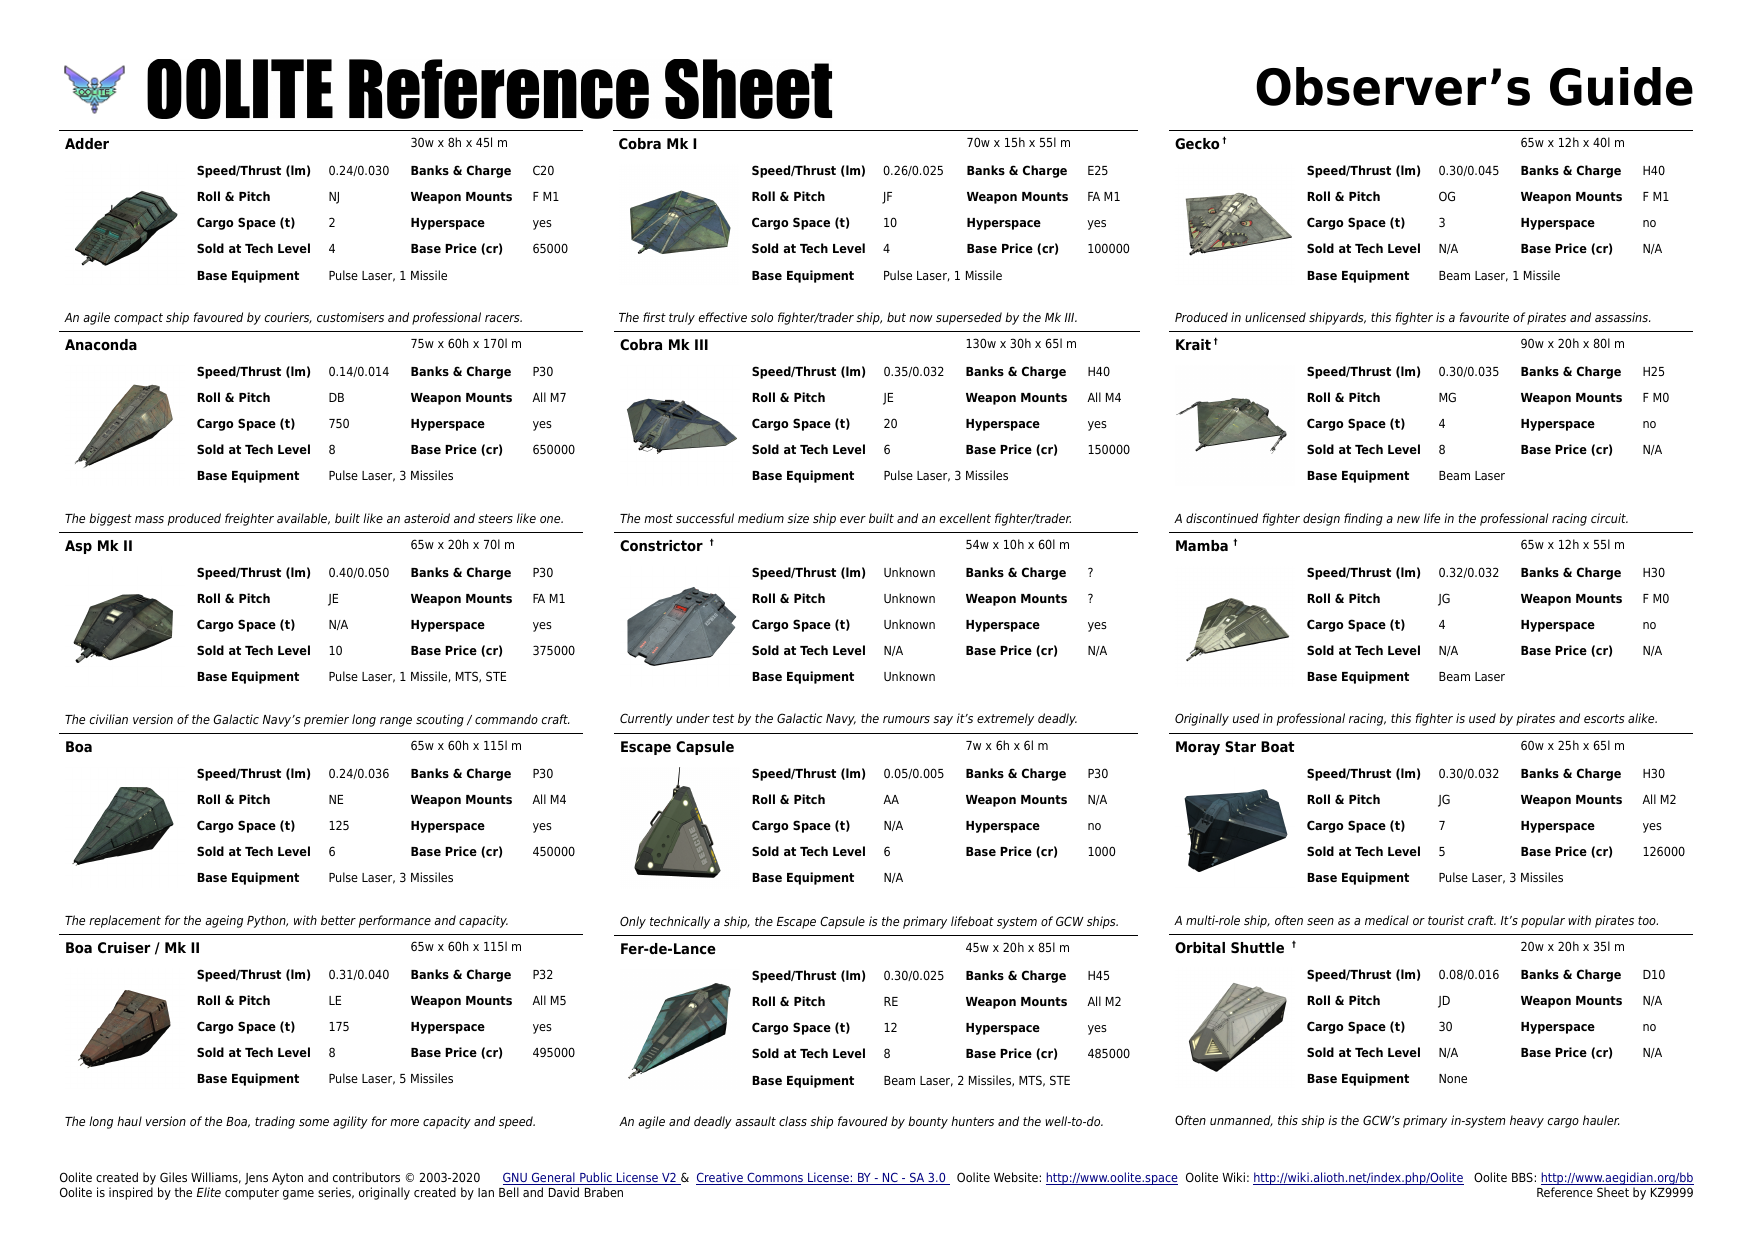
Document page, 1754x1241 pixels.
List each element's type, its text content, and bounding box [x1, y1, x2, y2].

table_header 60w x 25h x 65l m [1515, 734, 1693, 761]
table_cell Base Price (cr) [1515, 237, 1636, 263]
table_cell Weapon Mounts [405, 185, 526, 211]
table_cell All M4 [1081, 385, 1140, 411]
table_cell Beam Laser, 2 Missiles, MTS, STE [878, 1068, 1138, 1109]
table_cell Beam Laser [1433, 665, 1693, 707]
picture [1174, 767, 1295, 888]
table_cell [59, 359, 191, 506]
table_cell N/A [878, 813, 959, 839]
table_cell C20 [526, 159, 583, 184]
table_cell Base Equipment [1301, 865, 1432, 908]
table_header 65w x 20h x 70l m [405, 533, 583, 560]
table_header Adder [59, 131, 404, 158]
table_cell 6 [323, 840, 404, 866]
table_cell no [1636, 613, 1693, 638]
table_cell Cargo Space (t) [1301, 1014, 1432, 1040]
table_cell 650000 [526, 438, 583, 463]
table_cell Banks & Charge [405, 761, 526, 787]
table_cell MG [1433, 385, 1514, 411]
table_cell 5 [1433, 839, 1514, 865]
table_cell [613, 159, 746, 284]
table_cell An agile compact ship favoured by couriers, customisers and professional racers. [59, 305, 583, 331]
table_cell P30 [526, 761, 583, 787]
table_cell 485000 [1081, 1042, 1138, 1068]
table_cell Sold at Tech Level [191, 639, 322, 664]
picture [619, 767, 740, 889]
table_cell Sold at Tech Level [746, 839, 877, 865]
table_cell [1169, 359, 1301, 506]
table_cell Base Price (cr) [960, 438, 1081, 463]
table_cell Roll & Pitch [191, 385, 322, 411]
table_cell 0.24/0.036 [323, 761, 404, 787]
table_cell Sold at Tech Level [746, 438, 877, 463]
table_header 75w x 60h x 170l m [405, 332, 583, 359]
table_cell yes [1081, 411, 1140, 437]
table_cell Speed/Thrust (lm) [1301, 761, 1432, 787]
table_cell Roll & Pitch [746, 990, 877, 1016]
table_cell Speed/Thrust (lm) [1301, 560, 1432, 586]
table_cell 4 [323, 237, 404, 263]
table_header Constrictor † [614, 533, 959, 560]
table_cell Weapon Mounts [1515, 385, 1636, 411]
table_cell Cargo Space (t) [746, 1016, 877, 1042]
table_cell Cargo Space (t) [1301, 613, 1432, 638]
table_cell [59, 888, 191, 908]
table_header 65w x 60h x 115l m [405, 935, 583, 962]
table_cell 1000 [1081, 839, 1138, 865]
table_cell Weapon Mounts [1515, 185, 1636, 211]
table_cell 30 [1433, 1014, 1514, 1040]
table_cell 2 [323, 211, 404, 237]
table_cell The long haul version of the Boa, trading some agility for more capacity and speed. [59, 1109, 583, 1135]
table_header 54w x 10h x 60l m [960, 533, 1138, 560]
table_header Anaconda [59, 332, 404, 359]
table_cell [59, 560, 191, 707]
table_cell None [1433, 1066, 1693, 1108]
table_cell DB [323, 385, 404, 411]
table_cell A discontinued fighter design finding a new life in the professional racing circuit. [1169, 506, 1693, 532]
table_cell Roll & Pitch [746, 586, 877, 612]
table_cell Speed/Thrust (lm) [1301, 159, 1432, 184]
table_cell Hyperspace [961, 211, 1081, 237]
table_cell N/A [1636, 639, 1693, 664]
table_cell JG [1433, 787, 1514, 813]
table_cell Sold at Tech Level [1301, 1040, 1432, 1066]
table_cell The replacement for the ageing Python, with better performance and capacity. [59, 908, 583, 934]
table_cell 0.05/0.005 [878, 761, 959, 787]
table_cell Cargo Space (t) [191, 814, 322, 839]
table_cell Currently under test by the Galactic Navy, the rumours say it’s extremely deadly. [614, 707, 1138, 733]
picture [64, 968, 186, 1089]
table_cell Hyperspace [960, 1016, 1081, 1042]
table_cell JE [323, 586, 404, 612]
table_cell Cargo Space (t) [1301, 411, 1432, 437]
table_cell Banks & Charge [960, 964, 1081, 989]
table_cell Roll & Pitch [746, 787, 877, 813]
table_cell Base Equipment [746, 263, 877, 305]
table_cell Base Equipment [191, 1067, 322, 1109]
table_cell Banks & Charge [960, 359, 1081, 385]
table_cell 10 [323, 639, 404, 664]
table_cell Cargo Space (t) [191, 1015, 322, 1041]
table_cell Base Price (cr) [960, 1042, 1081, 1068]
table_cell Base Price (cr) [405, 438, 526, 463]
table_cell Weapon Mounts [405, 385, 526, 411]
table_cell N/A [878, 639, 959, 664]
table_cell N/A [1636, 1040, 1693, 1066]
table_cell N/A [878, 865, 1138, 909]
picture [1174, 566, 1295, 687]
table_cell P32 [526, 963, 583, 988]
picture [619, 969, 740, 1090]
table_cell 4 [877, 237, 961, 263]
table_cell [1169, 761, 1301, 908]
picture [1174, 164, 1295, 285]
table_cell Banks & Charge [961, 159, 1081, 184]
table_cell N/A [1636, 237, 1693, 263]
table_cell Roll & Pitch [1301, 586, 1432, 612]
table_cell E25 [1081, 159, 1138, 184]
table_cell F M1 [526, 185, 583, 211]
table_cell 4 [1433, 613, 1514, 638]
table_cell Sold at Tech Level [191, 840, 322, 866]
table_cell Base Equipment [1301, 464, 1432, 506]
table_cell N/A [1636, 438, 1693, 463]
table_cell [59, 963, 191, 1088]
table_cell Weapon Mounts [405, 989, 526, 1014]
table_cell 0.30/0.045 [1433, 159, 1514, 184]
table_cell Speed/Thrust (lm) [191, 761, 322, 787]
table_cell The first truly effective solo fighter/trader ship, but now superseded by the Mk III. [613, 305, 1138, 331]
table_cell Base Price (cr) [960, 839, 1081, 865]
table_cell 12 [878, 1016, 959, 1042]
table_cell 0.24/0.030 [323, 159, 404, 184]
table_cell 7 [1433, 813, 1514, 839]
table_cell Sold at Tech Level [191, 1041, 322, 1067]
table_cell Cargo Space (t) [191, 613, 322, 638]
table_cell JG [1433, 586, 1514, 612]
table_cell no [1636, 411, 1693, 437]
table_header 65w x 60h x 115l m [405, 734, 583, 761]
table_cell F M0 [1636, 385, 1693, 411]
table_cell H45 [1081, 964, 1138, 989]
table_cell Weapon Mounts [1515, 787, 1636, 813]
table_cell Speed/Thrust (lm) [1301, 962, 1432, 988]
table_cell Weapon Mounts [960, 990, 1081, 1016]
table_cell The civilian version of the Galactic Navy’s premier long range scouting / commando craft. [59, 707, 583, 733]
table_cell Pulse Laser, 1 Missile [877, 263, 1138, 305]
table_cell Only technically a ship, the Escape Capsule is the primary lifeboat system of GCW ships. [614, 909, 1138, 935]
table_cell All M7 [526, 385, 583, 411]
table_cell Roll & Pitch [1301, 988, 1432, 1014]
table_cell Unknown [878, 586, 959, 612]
table_cell yes [526, 814, 583, 839]
table_cell H30 [1636, 560, 1693, 586]
table_cell Sold at Tech Level [1301, 639, 1432, 664]
table_cell P30 [526, 359, 583, 385]
table_cell 10 [877, 211, 961, 237]
table_cell Roll & Pitch [1301, 787, 1432, 813]
table_header Krait † [1169, 332, 1514, 359]
table_header Cobra Mk III [614, 332, 959, 359]
table_cell Banks & Charge [405, 560, 526, 586]
table_cell Base Price (cr) [960, 639, 1081, 664]
table_cell [1169, 560, 1301, 707]
table_header 30w x 8h x 45l m [405, 131, 583, 158]
table_cell Base Price (cr) [961, 237, 1081, 263]
table_cell Speed/Thrust (lm) [746, 560, 877, 586]
picture [1174, 365, 1295, 486]
table_cell N/A [1433, 237, 1514, 263]
table_cell [614, 964, 746, 1109]
table_header Mamba † [1169, 533, 1514, 560]
table_cell yes [1081, 1016, 1138, 1042]
picture [147, 59, 833, 119]
picture [619, 164, 740, 285]
table_cell Speed/Thrust (lm) [191, 963, 322, 988]
table_cell Weapon Mounts [405, 788, 526, 813]
table_cell Speed/Thrust (lm) [191, 159, 322, 184]
table_cell Originally used in professional racing, this fighter is used by pirates and escorts alike. [1169, 707, 1693, 733]
table_header Boa [59, 734, 404, 761]
table_cell Beam Laser [1433, 464, 1693, 506]
table_header Moray Star Boat [1169, 734, 1514, 761]
table_cell 0.08/0.016 [1433, 962, 1514, 988]
table_cell 175 [323, 1015, 404, 1041]
table_cell yes [1081, 613, 1138, 638]
table_cell Speed/Thrust (lm) [746, 964, 877, 989]
table_cell 8 [323, 1041, 404, 1067]
table_header 45w x 20h x 85l m [960, 936, 1138, 963]
table_cell AA [878, 787, 959, 813]
table_cell Sold at Tech Level [746, 639, 877, 664]
table_cell Base Price (cr) [405, 1041, 526, 1067]
table_header 130w x 30h x 65l m [960, 332, 1140, 359]
table_cell ? [1081, 586, 1138, 612]
table_cell Hyperspace [1515, 211, 1636, 237]
table_header 7w x 6h x 6l m [960, 734, 1138, 761]
table_cell Weapon Mounts [405, 586, 526, 612]
table_header 20w x 20h x 35l m [1515, 935, 1693, 962]
table_cell Base Price (cr) [405, 237, 526, 263]
table_cell yes [1081, 211, 1138, 237]
table_cell 495000 [526, 1041, 583, 1067]
table_cell Cargo Space (t) [191, 411, 322, 437]
table_cell 65000 [526, 237, 583, 263]
table_cell Base Price (cr) [1515, 639, 1636, 664]
table_cell Cargo Space (t) [746, 411, 877, 437]
table_cell [59, 285, 191, 305]
table_cell 0.31/0.040 [323, 963, 404, 988]
table_cell 0.30/0.025 [878, 964, 959, 989]
table_cell All M4 [526, 788, 583, 813]
table_cell yes [526, 411, 583, 437]
table_cell Sold at Tech Level [746, 1042, 877, 1068]
table_cell yes [1636, 813, 1693, 839]
picture [1174, 967, 1295, 1088]
table_cell Hyperspace [960, 813, 1081, 839]
table_cell FA M1 [526, 586, 583, 612]
table_cell 150000 [1081, 438, 1140, 463]
table_cell 20 [878, 411, 959, 437]
table_header Escape Capsule [614, 734, 959, 761]
table_cell Roll & Pitch [191, 989, 322, 1014]
table_cell [1169, 285, 1301, 305]
table_cell 450000 [526, 840, 583, 866]
table_cell Base Price (cr) [1515, 438, 1636, 463]
table_cell 0.26/0.025 [877, 159, 961, 184]
table_cell H40 [1636, 159, 1693, 184]
table_cell Hyperspace [960, 613, 1081, 638]
table_cell yes [526, 613, 583, 638]
table_cell 0.14/0.014 [323, 359, 404, 385]
table_cell N/A [1433, 1040, 1514, 1066]
table_cell Base Equipment [1301, 263, 1432, 305]
table_cell Base Equipment [191, 665, 322, 707]
table_cell Roll & Pitch [191, 788, 322, 813]
table_cell Base Equipment [746, 865, 877, 909]
table_cell [59, 1089, 191, 1109]
table_header Asp Mk II [59, 533, 404, 560]
table_cell Speed/Thrust (lm) [191, 560, 322, 586]
table_cell Roll & Pitch [746, 185, 877, 211]
table_header 90w x 20h x 80l m [1515, 332, 1693, 359]
table_cell Base Equipment [1301, 1066, 1432, 1108]
table_cell Hyperspace [1515, 1014, 1636, 1040]
table_cell yes [526, 1015, 583, 1041]
table_cell Cargo Space (t) [1301, 813, 1432, 839]
table_cell Roll & Pitch [746, 385, 877, 411]
table_cell 4 [1433, 411, 1514, 437]
table_header 65w x 12h x 40l m [1515, 131, 1693, 158]
table_cell 6 [878, 438, 959, 463]
table_cell Unknown [878, 665, 1138, 707]
table_cell All M2 [1081, 990, 1138, 1016]
table_cell 750 [323, 411, 404, 437]
table_cell [613, 285, 746, 305]
table_cell Banks & Charge [405, 159, 526, 184]
table_header Boa Cruiser / Mk II [59, 935, 404, 962]
table_cell [1169, 962, 1301, 1108]
table_cell [59, 159, 191, 284]
table_cell Hyperspace [405, 814, 526, 839]
table_cell [614, 560, 746, 707]
table_cell Hyperspace [405, 411, 526, 437]
table_cell Base Equipment [746, 665, 877, 707]
table_cell [59, 761, 191, 887]
table_cell Pulse Laser, 3 Missiles [1433, 865, 1693, 908]
table_cell no [1636, 1014, 1693, 1040]
table_cell Banks & Charge [960, 560, 1081, 586]
table_cell Sold at Tech Level [191, 438, 322, 463]
table_cell [1169, 159, 1301, 284]
table_cell Pulse Laser, 3 Missiles [323, 866, 583, 908]
table_cell JD [1433, 988, 1514, 1014]
picture [619, 566, 740, 687]
table_cell yes [526, 211, 583, 237]
table_header Orbital Shuttle † [1169, 935, 1514, 962]
table_cell P30 [1081, 761, 1138, 787]
table_cell no [1636, 211, 1693, 237]
table_cell The biggest mass produced freighter available, built like an asteroid and steers like one. [59, 506, 583, 532]
table_cell Hyperspace [1515, 411, 1636, 437]
table_cell Base Price (cr) [1515, 1040, 1636, 1066]
table_cell 126000 [1636, 839, 1693, 865]
table_cell Base Price (cr) [1515, 839, 1636, 865]
table_cell D10 [1636, 962, 1693, 988]
table_cell N/A [323, 613, 404, 638]
table_cell Banks & Charge [960, 761, 1081, 787]
table_cell Hyperspace [405, 211, 526, 237]
table_cell H40 [1081, 359, 1140, 385]
table_cell Speed/Thrust (lm) [746, 359, 877, 385]
table_cell Banks & Charge [1515, 560, 1636, 586]
table_cell Base Equipment [191, 464, 322, 506]
table_cell RE [878, 990, 959, 1016]
table_cell N/A [1636, 988, 1693, 1014]
table_cell Produced in unlicensed shipyards, this fighter is a favourite of pirates and assassins. [1169, 305, 1693, 331]
picture [64, 767, 186, 888]
picture [64, 164, 186, 285]
table_cell 100000 [1081, 237, 1138, 263]
table_cell Banks & Charge [1515, 962, 1636, 988]
table_cell Weapon Mounts [960, 586, 1081, 612]
table_cell Roll & Pitch [191, 185, 322, 211]
table_cell Pulse Laser, 3 Missiles [323, 464, 583, 506]
table_cell N/A [1081, 787, 1138, 813]
table_cell H30 [1636, 761, 1693, 787]
table_cell 0.35/0.032 [878, 359, 959, 385]
table_cell All M5 [526, 989, 583, 1014]
table_cell Hyperspace [1515, 613, 1636, 638]
table_cell Speed/Thrust (lm) [746, 159, 877, 184]
table_cell Base Equipment [746, 1068, 877, 1109]
table_cell Roll & Pitch [191, 586, 322, 612]
table_cell ? [1081, 560, 1138, 586]
table_cell A multi-role ship, often seen as a medical or tourist craft. It’s popular with pirates too. [1169, 908, 1693, 934]
table_cell Cargo Space (t) [1301, 211, 1432, 237]
table_cell All M2 [1636, 787, 1693, 813]
table_cell Pulse Laser, 5 Missiles [323, 1067, 583, 1109]
table_cell 6 [878, 839, 959, 865]
table_cell Roll & Pitch [1301, 385, 1432, 411]
table_cell F M0 [1636, 586, 1693, 612]
picture [64, 566, 186, 687]
table_header Fer-de-Lance [614, 936, 959, 963]
table_cell P30 [526, 560, 583, 586]
table_cell N/A [1081, 639, 1138, 664]
table_cell OG [1433, 185, 1514, 211]
table_cell no [1081, 813, 1138, 839]
table_cell Hyperspace [960, 411, 1081, 437]
table_cell Beam Laser, 1 Missile [1433, 263, 1693, 305]
table_header 70w x 15h x 55l m [961, 131, 1138, 158]
table_cell 3 [1433, 211, 1514, 237]
table_cell Cargo Space (t) [191, 211, 322, 237]
table_cell 375000 [526, 639, 583, 664]
table_cell Speed/Thrust (lm) [191, 359, 322, 385]
table_cell Weapon Mounts [1515, 988, 1636, 1014]
table_cell Hyperspace [405, 1015, 526, 1041]
table_cell Banks & Charge [1515, 359, 1636, 385]
table_cell Base Price (cr) [405, 639, 526, 664]
table_cell 8 [323, 438, 404, 463]
table_cell Weapon Mounts [960, 787, 1081, 813]
table_cell Weapon Mounts [1515, 586, 1636, 612]
table_cell Sold at Tech Level [746, 237, 877, 263]
table_cell Roll & Pitch [1301, 185, 1432, 211]
table_cell JE [878, 385, 959, 411]
table_cell Base Equipment [746, 464, 877, 506]
table_cell Unknown [878, 613, 959, 638]
table_cell Weapon Mounts [961, 185, 1081, 211]
table_cell 8 [1433, 438, 1514, 463]
picture [619, 365, 740, 486]
table_cell LE [323, 989, 404, 1014]
table_cell 0.40/0.050 [323, 560, 404, 586]
table_cell Cargo Space (t) [746, 613, 877, 638]
table_cell The most successful medium size ship ever built and an excellent fighter/trader. [614, 506, 1140, 532]
table_cell Weapon Mounts [960, 385, 1081, 411]
table_cell Cargo Space (t) [746, 813, 877, 839]
picture [64, 365, 186, 486]
table_cell 8 [878, 1042, 959, 1068]
table_cell F M1 [1636, 185, 1693, 211]
table_header Gecko † [1169, 131, 1514, 158]
table_cell 0.32/0.032 [1433, 560, 1514, 586]
table_cell 125 [323, 814, 404, 839]
table_cell Hyperspace [405, 613, 526, 638]
table_cell Sold at Tech Level [1301, 839, 1432, 865]
table_cell Base Price (cr) [405, 840, 526, 866]
table_cell Pulse Laser, 3 Missiles [878, 464, 1140, 506]
table_cell Banks & Charge [1515, 761, 1636, 787]
table_cell 0.30/0.032 [1433, 761, 1514, 787]
table_cell Base Equipment [191, 263, 322, 305]
table_cell Often unmanned, this ship is the GCW’s primary in-system heavy cargo hauler. [1169, 1108, 1693, 1134]
table_cell Speed/Thrust (lm) [746, 761, 877, 787]
table_cell JF [877, 185, 961, 211]
table_cell [614, 359, 746, 506]
table_cell Sold at Tech Level [1301, 438, 1432, 463]
table_cell Base Equipment [1301, 665, 1432, 707]
table_cell Sold at Tech Level [1301, 237, 1432, 263]
picture [61, 56, 128, 122]
table_cell Banks & Charge [405, 359, 526, 385]
table_cell An agile and deadly assault class ship favoured by bounty hunters and the well-to-do. [614, 1110, 1138, 1136]
table_cell [614, 761, 746, 909]
table_header Cobra Mk I [613, 131, 961, 158]
table_cell N/A [1433, 639, 1514, 664]
table_cell Base Equipment [191, 866, 322, 908]
table_cell Banks & Charge [1515, 159, 1636, 184]
table_cell Pulse Laser, 1 Missile, MTS, STE [323, 665, 583, 707]
table_cell H25 [1636, 359, 1693, 385]
table_cell Speed/Thrust (lm) [1301, 359, 1432, 385]
table_cell Hyperspace [1515, 813, 1636, 839]
table_cell FA M1 [1081, 185, 1138, 211]
table_cell Cargo Space (t) [746, 211, 877, 237]
table_cell Unknown [878, 560, 959, 586]
table_cell Pulse Laser, 1 Missile [323, 263, 583, 305]
table_header 65w x 12h x 55l m [1515, 533, 1693, 560]
table_cell Banks & Charge [405, 963, 526, 988]
table_cell NE [323, 788, 404, 813]
table_cell 0.30/0.035 [1433, 359, 1514, 385]
table_cell Sold at Tech Level [191, 237, 322, 263]
table_cell NJ [323, 185, 404, 211]
